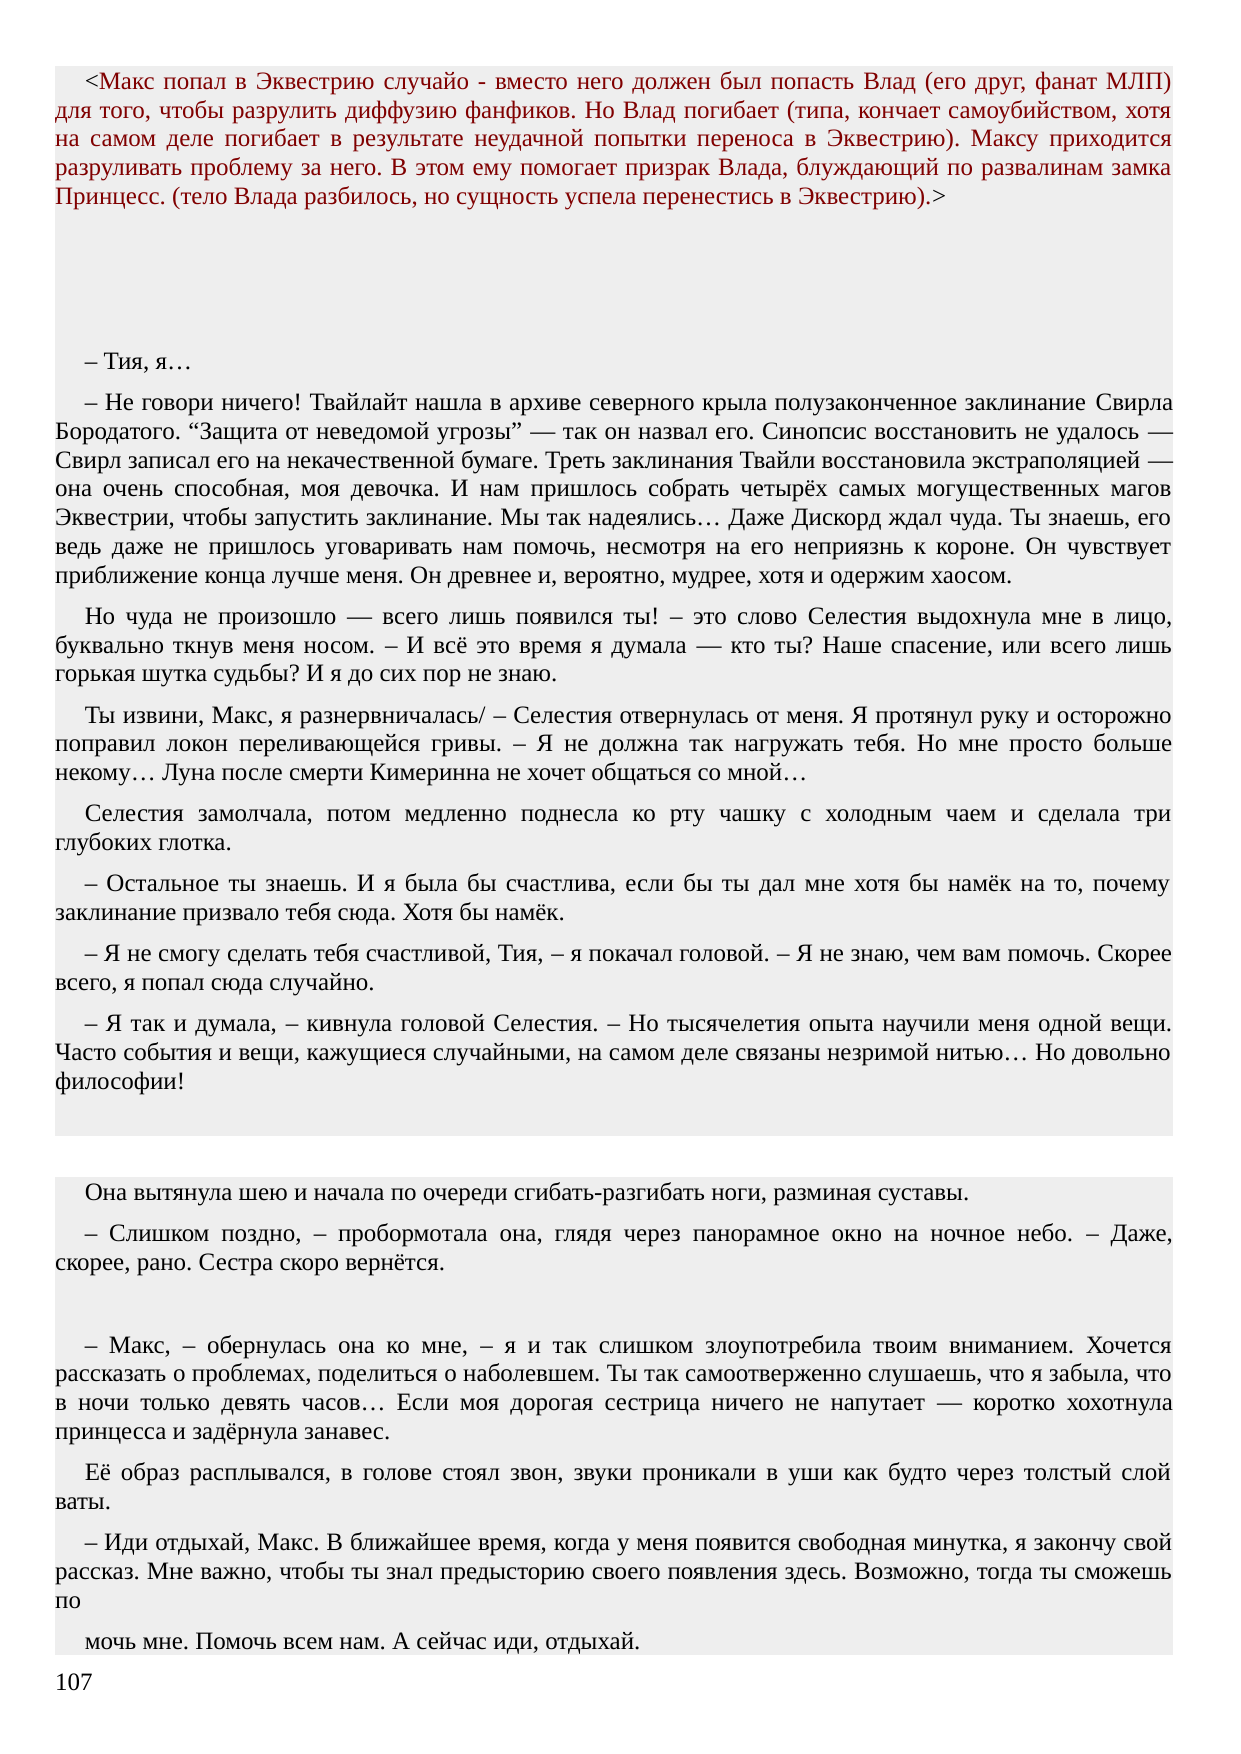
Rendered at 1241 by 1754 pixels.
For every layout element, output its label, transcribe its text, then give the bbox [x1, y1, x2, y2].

text – Иди отдыхай, Макс. В ближайшее время, когда у меня появится свободная минутка, я закончу свой рассказ. Мне важно, чтобы ты знал предысторию своего появления здесь. Возможно, тогда ты сможешь по [55, 1527, 1173, 1613]
text – Слишком поздно, – пробормотала она, глядя через панорамное окно на ночное небо. – Даже, скорее, рано. Сестра скоро вернётся. [55, 1218, 1173, 1276]
text – Макс, – обернулась она ко мне, – я и так слишком злоупотребила твоим вниманием. Хочется рассказать о проблемах, поделиться о наболевшем. Ты так самоотверженно слушаешь, что я забыла, что в ночи только девять часов… Если моя дорогая сестрица ничего не напутает — коротко хохотнула принцесса и задёрнула занавес. [55, 1330, 1173, 1445]
text – Не говори ничего! Твайлайт нашла в архиве северного крыла полузаконченное заклинание Cвирла Бородатого. “Защита от неведомой угрозы” — так он назвал его. Синопсис восстановить не удалось — Свирл записал его на некачественной бумаге. Треть заклинания Твайли восстановила экстраполяцией — она очень способная, моя девочка. И нам пришлось собрать четырёх самых могущественных магов Эквестрии, чтобы запустить заклинание. Мы так надеялись… Даже Дискорд ждал чуда. Ты знаешь, его ведь даже не пришлось уговаривать нам помочь, несмотря на его неприязнь к короне. Он чувствует приближение конца лучше меня. Он древнее и, вероятно, мудрее, хотя и одержим хаосом. [55, 387, 1173, 588]
text <Макс попал в Эквестрию случайо - вместо него должен был попасть Влад (его друг, фанат МЛП) для того, чтобы разрулить диффузию фанфиков. Но Влад погибает (типа, кончает самоубийством, хотя на самом деле погибает в результате неудачной попытки переноса в Эквестрию). Максу приходится разруливать проблему за него. В этом ему помогает призрак Влада, блуждающий по развалинам замка Принцесс. (тело Влада разбилось, но сущность успела перенестись в Эквестрию).> [55, 66, 1173, 210]
text – Тия, я… [55, 346, 1173, 375]
text Ты извини, Макс, я разнервничалась/ – Селестия отвернулась от меня. Я протянул руку и осторожно поправил локон переливающейся гривы. – Я не должна так нагружать тебя. Но мне просто больше некому… Луна после смерти Кимеринна не хочет общаться со мной… [55, 700, 1173, 786]
text – Остальное ты знаешь. И я была бы счастлива, если бы ты дал мне хотя бы намёк на то, почему заклинание призвало тебя сюда. Хотя бы намёк. [55, 868, 1173, 926]
text – Я не смогу сделать тебя счастливой, Тия, – я покачал головой. – Я не знаю, чем вам помочь. Скорее всего, я попал сюда случайно. [55, 938, 1173, 996]
text Она вытянула шею и начала по очереди сгибать-разгибать ноги, разминая суставы. [55, 1177, 1173, 1206]
text Её образ расплывался, в голове стоял звон, звуки проникали в уши как будто через толстый слой ваты. [55, 1457, 1173, 1515]
text мочь мне. Помочь всем нам. А сейчас иди, отдыхай. [55, 1626, 1173, 1655]
text Но чуда не произошло — всего лишь появился ты! – это слово Селестия выдохнула мне в лицо, буквально ткнув меня носом. – И всё это время я думала — кто ты? Наше спасение, или всего лишь горькая шутка судьбы? И я до сих пор не знаю. [55, 601, 1173, 687]
text – Я так и думала, – кивнула головой Селестия. – Но тысячелетия опыта научили меня одной вещи. Часто события и вещи, кажущиеся случайными, на самом деле связаны незримой нитью… Но довольно философии! [55, 1008, 1173, 1095]
text Селестия замолчала, потом медленно поднесла ко рту чашку с холодным чаем и сделала три глубоких глотка. [55, 798, 1173, 856]
